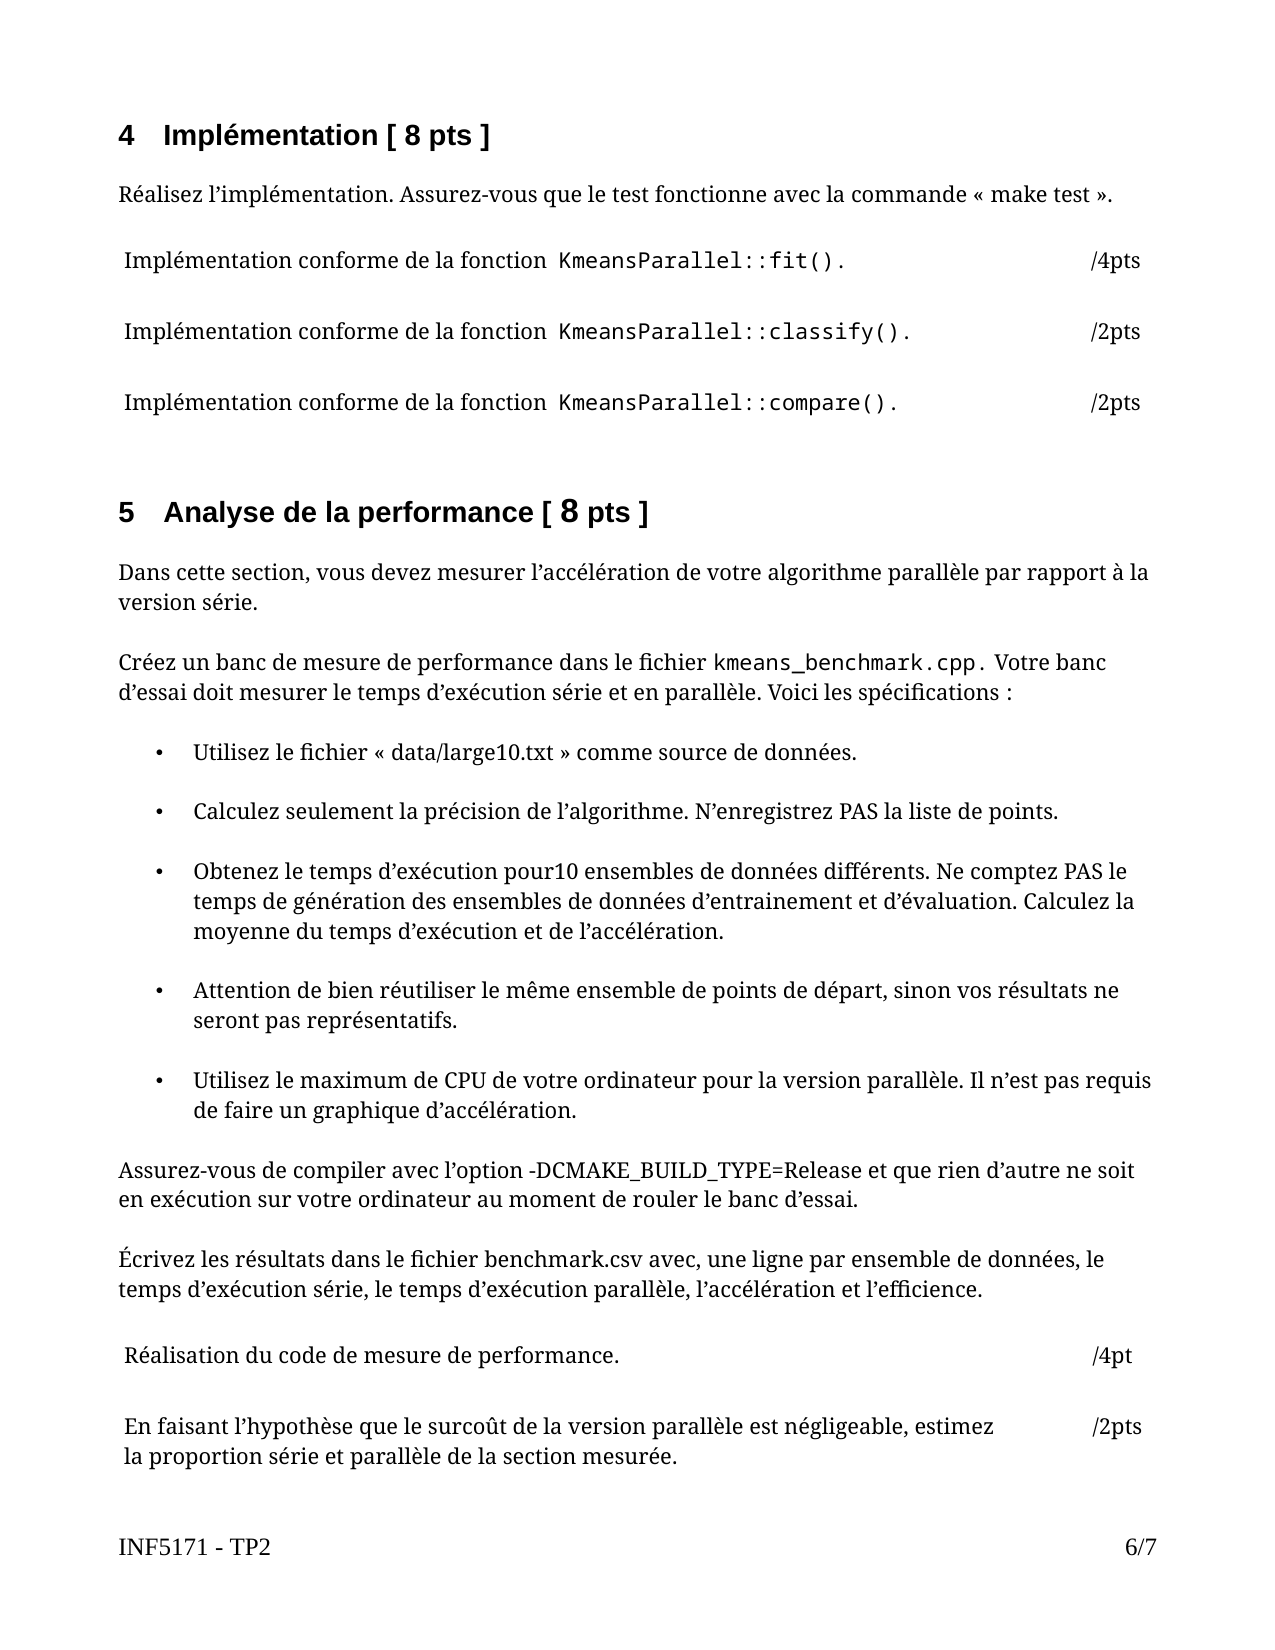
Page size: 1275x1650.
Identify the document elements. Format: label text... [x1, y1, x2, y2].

list Utilisez le maximum de CPU de votre ordinateur pour la version parallèle. Il n’est pas requis de faire un graphique d’accélération. [156, 1065, 1157, 1125]
list Utilisez le fichier « data/large10.txt » comme source de données. [156, 737, 1157, 766]
table_cell [1006, 295, 1080, 366]
table_cell /2pts [1080, 295, 1157, 366]
text Dans cette section, vous devez mesurer l’accélération de votre algorithme parallèle par rapport à la version série. [118, 557, 1157, 617]
table_header [1006, 224, 1080, 295]
table_header Réalisation du code de mesure de performance. [118, 1319, 1007, 1390]
table_header [1008, 1319, 1081, 1390]
text Réalisez l’implémentation. Assurez-vous que le test fonctionne avec la commande « make test ». [118, 179, 1157, 209]
table_cell [1006, 366, 1080, 438]
list Calculez seulement la précision de l’algorithme. N’enregistrez PAS la liste de points. [156, 796, 1157, 826]
subtitle Implémentation [ 8 pts ] [118, 118, 1157, 152]
table_header /4pts [1080, 224, 1157, 295]
table_header Implémentation conforme de la fonction KmeansParallel::fit(). [118, 224, 1006, 295]
text Écrivez les résultats dans le fichier benchmark.csv avec, une ligne par ensemble de données, le temps d’exécution série, le temps d’exécution parallèle, l’accélération et l’efficience. [118, 1244, 1157, 1304]
subtitle Analyse de la performance [ 8 pts ] [118, 491, 1157, 530]
table_header /4pt [1081, 1319, 1157, 1390]
table_cell /2pts [1081, 1390, 1157, 1491]
table_cell Implémentation conforme de la fonction KmeansParallel::classify(). [118, 295, 1006, 366]
list Obtenez le temps d’exécution pour10 ensembles de données différents. Ne comptez PAS le temps de génération des ensembles de données d’entrainement et d’évaluation. Calculez la moyenne du temps d’exécution et de l’accélération. [156, 856, 1157, 946]
table_cell Implémentation conforme de la fonction KmeansParallel::compare(). [118, 366, 1006, 438]
list Attention de bien réutiliser le même ensemble de points de départ, sinon vos résultats ne seront pas représentatifs. [156, 976, 1157, 1035]
table_cell [1008, 1390, 1081, 1491]
text Assurez-vous de compiler avec l’option -DCMAKE_BUILD_TYPE=Release et que rien d’autre ne soit en exécution sur votre ordinateur au moment de rouler le banc d’essai. [118, 1155, 1157, 1214]
table_cell /2pts [1080, 366, 1157, 438]
text Créez un banc de mesure de performance dans le fichier kmeans_benchmark.cpp. Votre banc d’essai doit mesurer le temps d’exécution série et en parallèle. Voici les spécifications : [118, 647, 1157, 707]
table_cell En faisant l’hypothèse que le surcoût de la version parallèle est négligeable, estimez la proportion série et parallèle de la section mesurée. [118, 1390, 1007, 1491]
